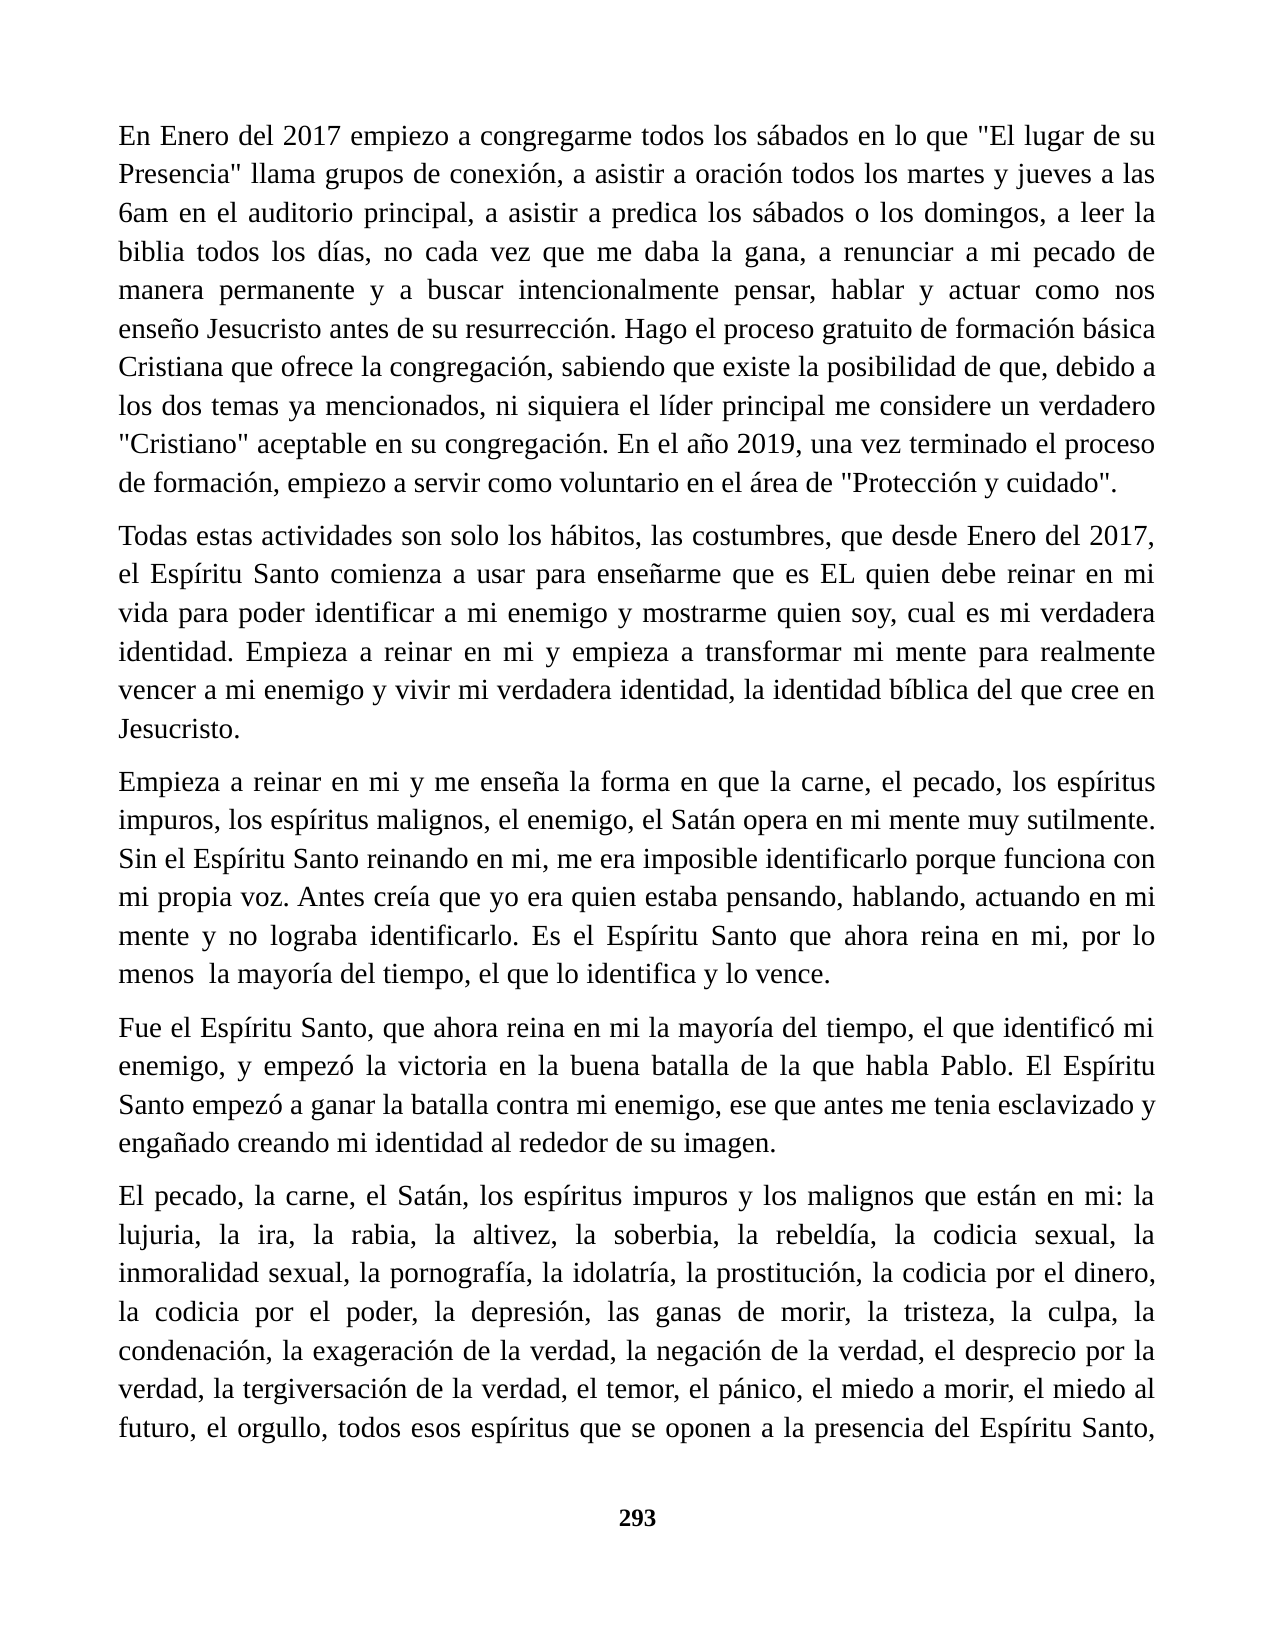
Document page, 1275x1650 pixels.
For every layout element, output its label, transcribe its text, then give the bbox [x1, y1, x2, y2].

text En Enero del 2017 empiezo a congregarme todos los sábados en lo que "El lugar de su Presencia" llama grupos de conexión, a asistir a oración todos los martes y jueves a las 6am en el auditorio principal, a asistir a predica los sábados o los domingos, a leer la biblia todos los días, no cada vez que me daba la gana, a renunciar a mi pecado de manera permanente y a buscar intencionalmente pensar, hablar y actuar como nos enseño Jesucristo antes de su resurrección. Hago el proceso gratuito de formación básica Cristiana que ofrece la congregación, sabiendo que existe la posibilidad de que, debido a los dos temas ya mencionados, ni siquiera el líder principal me considere un verdadero "Cristiano" aceptable en su congregación. En el año 2019, una vez terminado el proceso de formación, empiezo a servir como voluntario en el área de "Protección y cuidado". [118, 118, 1157, 498]
text El pecado, la carne, el Satán, los espíritus impuros y los malignos que están en mi: la lujuria, la ira, la rabia, la altivez, la soberbia, la rebeldía, la codicia sexual, la inmoralidad sexual, la pornografía, la idolatría, la prostitución, la codicia por el dinero, la codicia por el poder, la depresión, las ganas de morir, la tristeza, la culpa, la condenación, la exageración de la verdad, la negación de la verdad, el desprecio por la verdad, la tergiversación de la verdad, el temor, el pánico, el miedo a morir, el miedo al futuro, el orgullo, todos esos espíritus que se oponen a la presencia del Espíritu Santo, [118, 1178, 1157, 1443]
text Empieza a reinar en mi y me enseña la forma en que la carne, el pecado, los espíritus impuros, los espíritus malignos, el enemigo, el Satán opera en mi mente muy sutilmente. Sin el Espíritu Santo reinando en mi, me era imposible identificarlo porque funciona con mi propia voz. Antes creía que yo era quien estaba pensando, hablando, actuando en mi mente y no lograba identificarlo. Es el Espíritu Santo que ahora reina en mi, por lo menos la mayoría del tiempo, el que lo identifica y lo vence. [118, 764, 1157, 990]
text Fue el Espíritu Santo, que ahora reina en mi la mayoría del tiempo, el que identificó mi enemigo, y empezó la victoria en la buena batalla de la que habla Pablo. El Espíritu Santo empezó a ganar la batalla contra mi enemigo, ese que antes me tenia esclavizado y engañado creando mi identidad al rededor de su imagen. [118, 1010, 1157, 1159]
text Todas estas actividades son solo los hábitos, las costumbres, que desde Enero del 2017, el Espíritu Santo comienza a usar para enseñarme que es EL quien debe reinar en mi vida para poder identificar a mi enemigo y mostrarme quien soy, cual es mi verdadera identidad. Empieza a reinar en mi y empieza a transformar mi mente para realmente vencer a mi enemigo y vivir mi verdadera identidad, la identidad bíblica del que cree en Jesucristo. [118, 518, 1157, 744]
